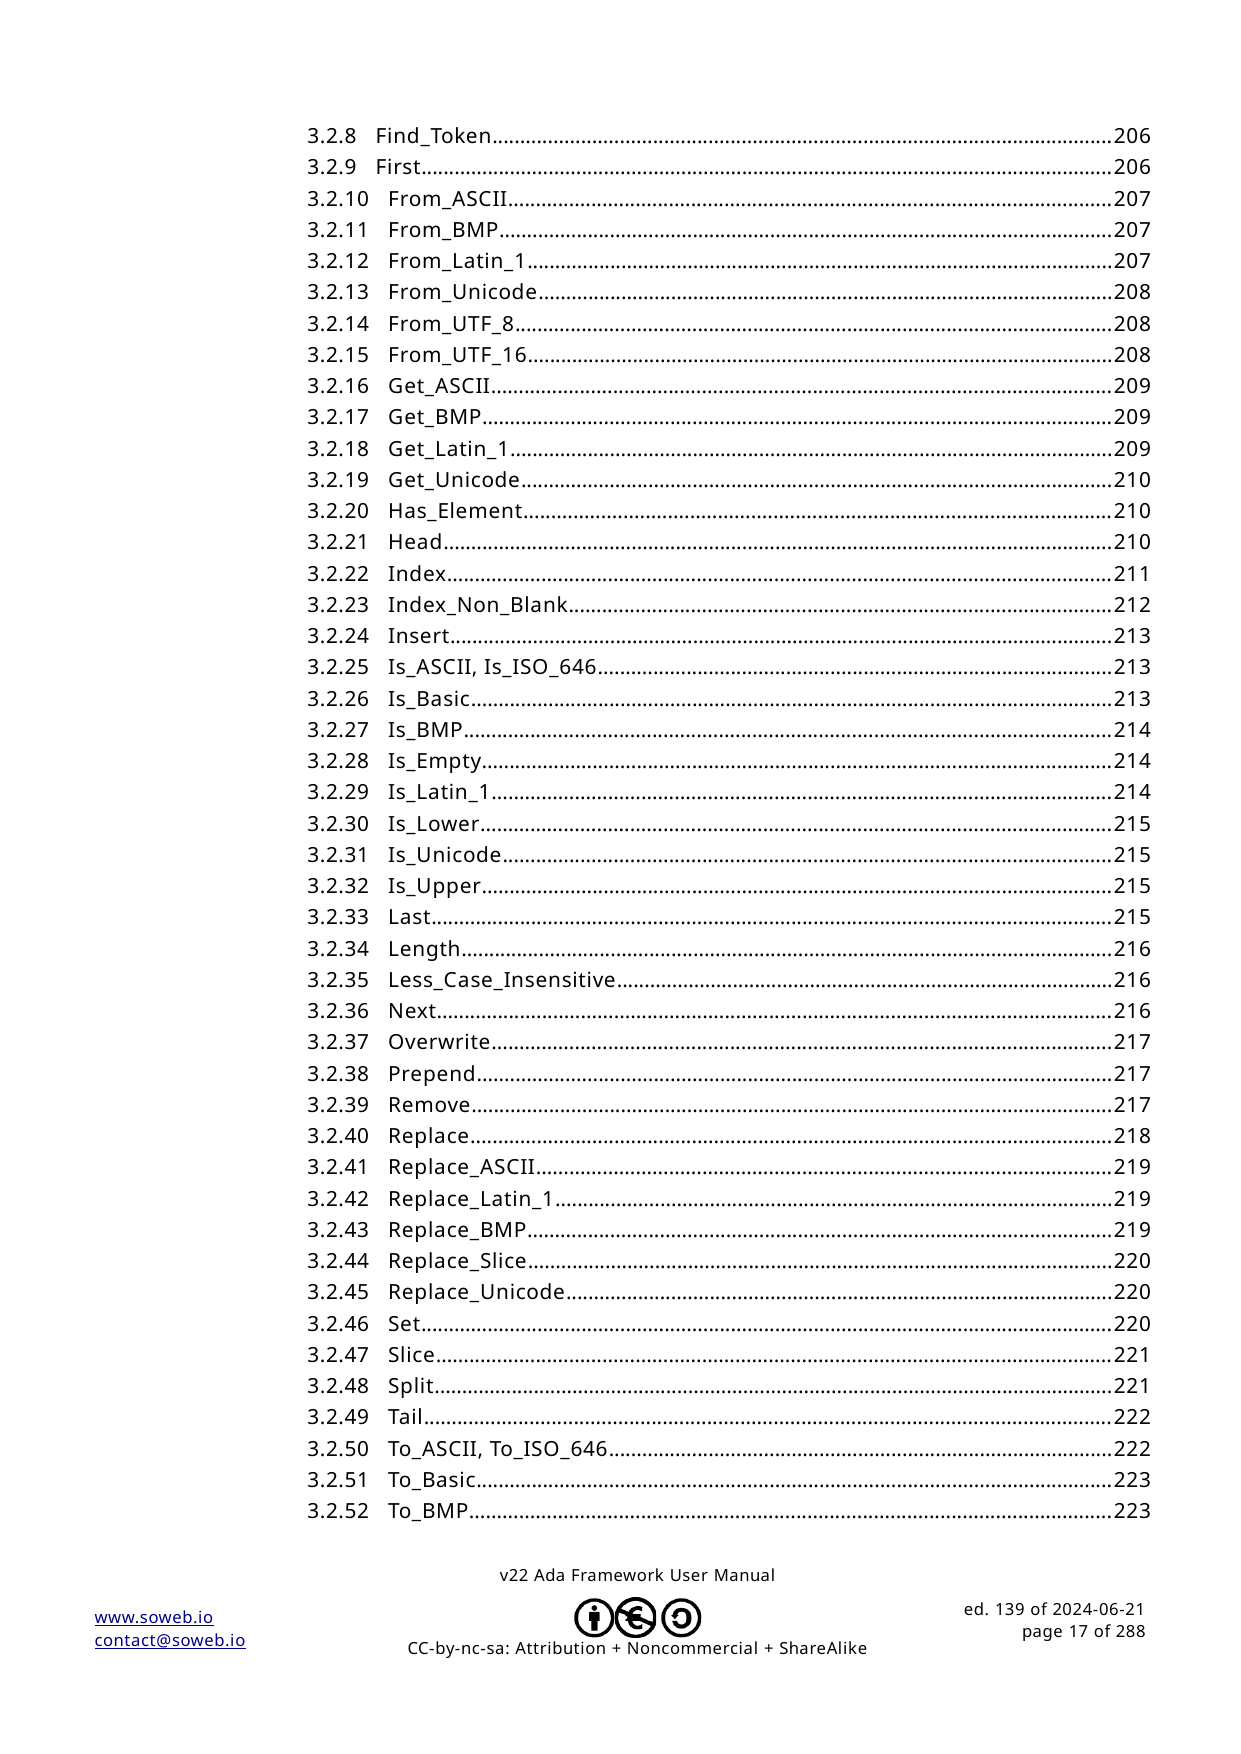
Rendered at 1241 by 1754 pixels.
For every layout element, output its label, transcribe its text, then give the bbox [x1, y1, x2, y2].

text 3.2.52 To_BMP 223 [307, 1493, 1152, 1525]
text 3.2.26 Is_Basic 213 [307, 681, 1152, 712]
text 3.2.17 Get_BMP 209 [307, 400, 1152, 431]
text 3.2.19 Get_Unicode 210 [307, 462, 1152, 493]
text 3.2.48 Split 221 [307, 1368, 1152, 1400]
text 3.2.25 Is_ASCII, Is_ISO_646 213 [307, 650, 1152, 681]
text 3.2.33 Last 215 [307, 900, 1152, 931]
text 3.2.42 Replace_Latin_1 219 [307, 1181, 1152, 1212]
text 3.2.40 Replace 218 [307, 1118, 1152, 1150]
text 3.2.11 From_BMP 207 [307, 212, 1152, 243]
text 3.2.43 Replace_BMP 219 [307, 1212, 1152, 1243]
text 3.2.47 Slice 221 [307, 1337, 1152, 1368]
text 3.2.30 Is_Lower 215 [307, 806, 1152, 837]
text 3.2.8 Find_Token 206 [307, 118, 1152, 150]
text 3.2.41 Replace_ASCII 219 [307, 1150, 1152, 1181]
text 3.2.20 Has_Element 210 [307, 493, 1152, 525]
text 3.2.39 Remove 217 [307, 1087, 1152, 1118]
text 3.2.29 Is_Latin_1 214 [307, 775, 1152, 806]
text 3.2.36 Next 216 [307, 993, 1152, 1025]
text 3.2.51 To_Basic 223 [307, 1462, 1152, 1493]
text 3.2.9 First 206 [307, 150, 1152, 181]
text 3.2.21 Head 210 [307, 525, 1152, 556]
text 3.2.28 Is_Empty 214 [307, 743, 1152, 775]
text 3.2.32 Is_Upper 215 [307, 868, 1152, 900]
text 3.2.27 Is_BMP 214 [307, 712, 1152, 743]
text 3.2.38 Prepend 217 [307, 1056, 1152, 1087]
text 3.2.49 Tail 222 [307, 1400, 1152, 1431]
text 3.2.13 From_Unicode 208 [307, 275, 1152, 306]
text 3.2.10 From_ASCII 207 [307, 181, 1152, 212]
text 3.2.35 Less_Case_Insensitive 216 [307, 962, 1152, 993]
text 3.2.15 From_UTF_16 208 [307, 337, 1152, 368]
text 3.2.50 To_ASCII, To_ISO_646 222 [307, 1431, 1152, 1462]
text 3.2.45 Replace_Unicode 220 [307, 1275, 1152, 1306]
text 3.2.12 From_Latin_1 207 [307, 243, 1152, 275]
text 3.2.18 Get_Latin_1 209 [307, 431, 1152, 462]
text 3.2.14 From_UTF_8 208 [307, 306, 1152, 337]
text 3.2.22 Index 211 [307, 556, 1152, 587]
text 3.2.34 Length 216 [307, 931, 1152, 962]
text 3.2.46 Set 220 [307, 1306, 1152, 1337]
text 3.2.16 Get_ASCII 209 [307, 368, 1152, 400]
text 3.2.37 Overwrite 217 [307, 1025, 1152, 1056]
picture [660, 1597, 702, 1638]
text 3.2.31 Is_Unicode 215 [307, 837, 1152, 868]
text 3.2.23 Index_Non_Blank 212 [307, 587, 1152, 618]
text 3.2.44 Replace_Slice 220 [307, 1243, 1152, 1275]
picture [573, 1597, 657, 1638]
text 3.2.24 Insert 213 [307, 618, 1152, 650]
